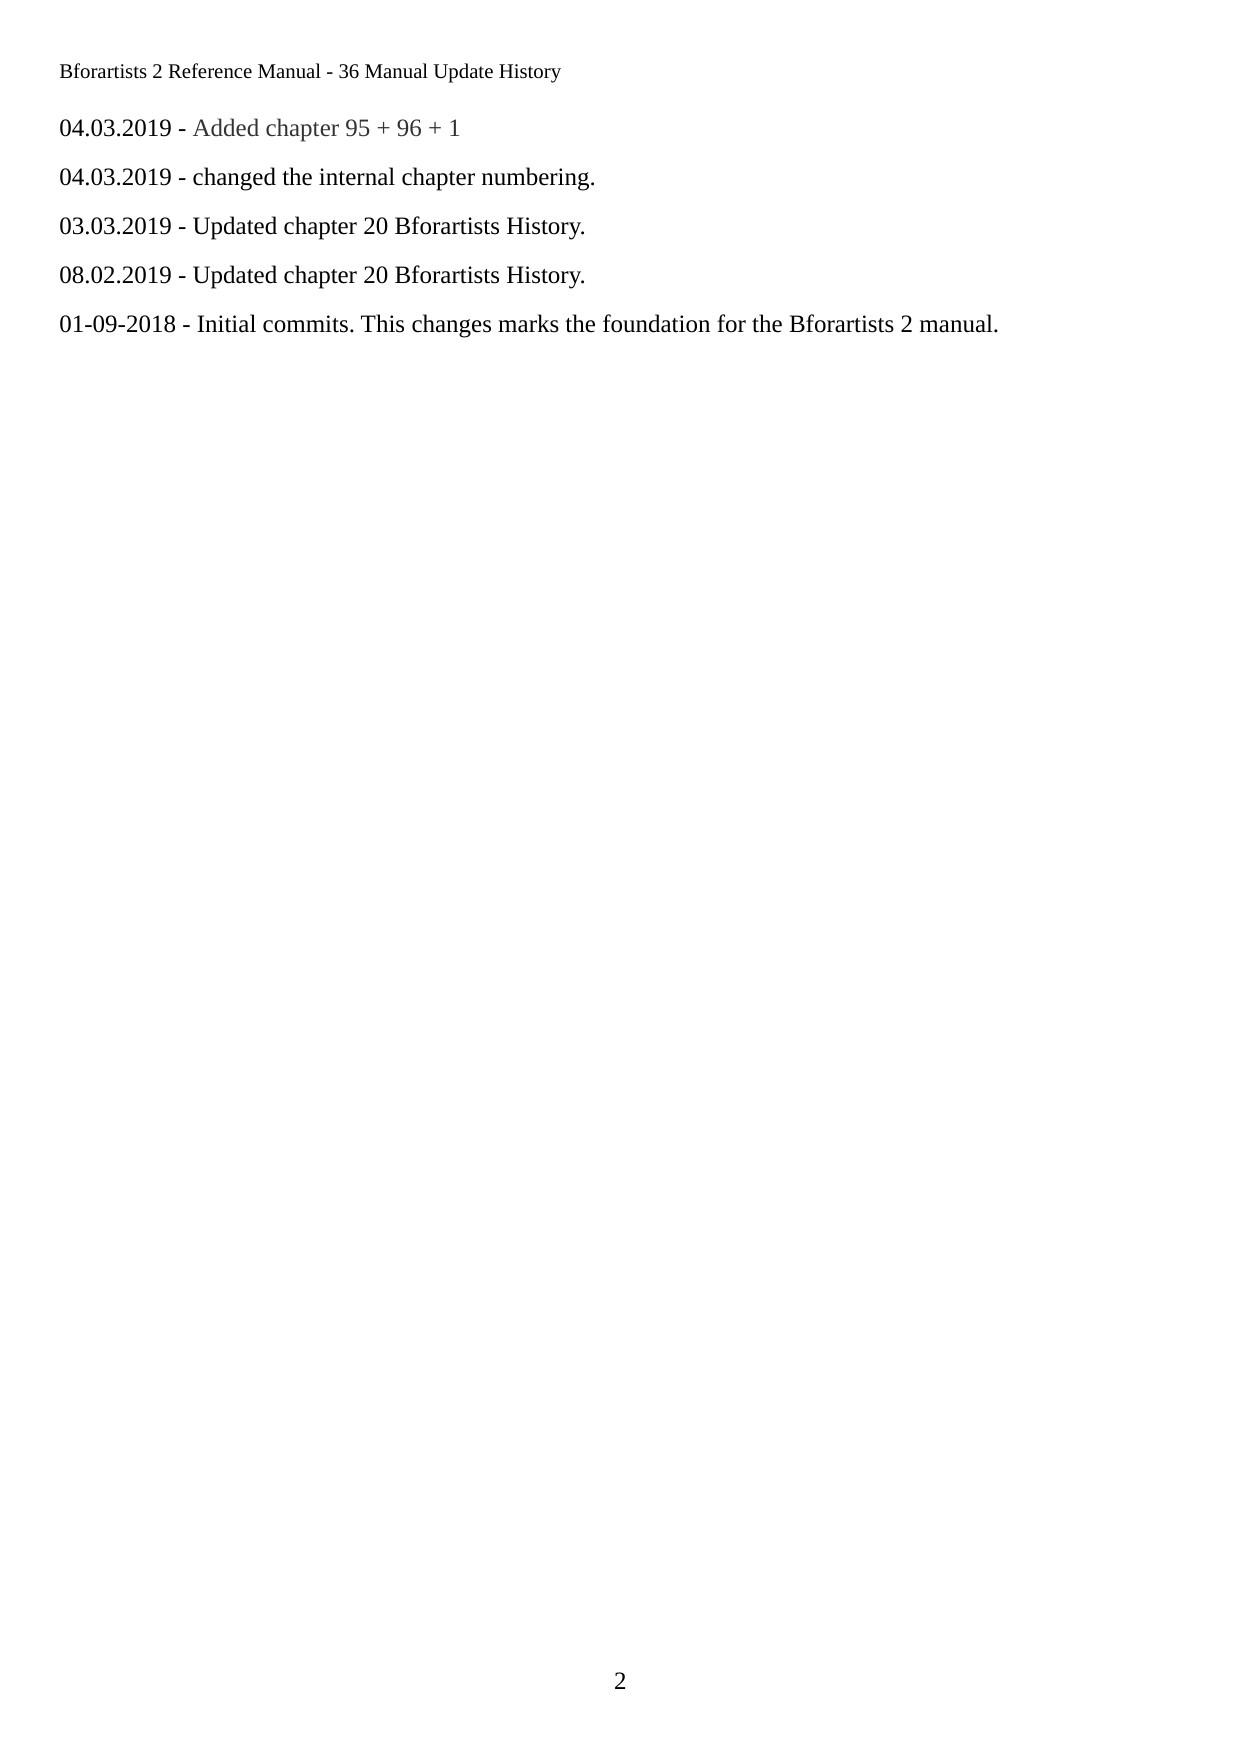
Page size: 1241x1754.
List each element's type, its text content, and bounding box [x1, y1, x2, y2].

text 08.02.2019 - Updated chapter 20 Bforartists History. [59, 260, 1181, 288]
text 04.03.2019 - changed the internal chapter numbering. [59, 162, 1181, 190]
text 01-09-2018 - Initial commits. This changes marks the foundation for the Bforartists 2 manual. [59, 309, 1181, 338]
text 04.03.2019 - Added chapter 95 + 96 + 1 [59, 113, 1181, 141]
text 03.03.2019 - Updated chapter 20 Bforartists History. [59, 211, 1181, 239]
